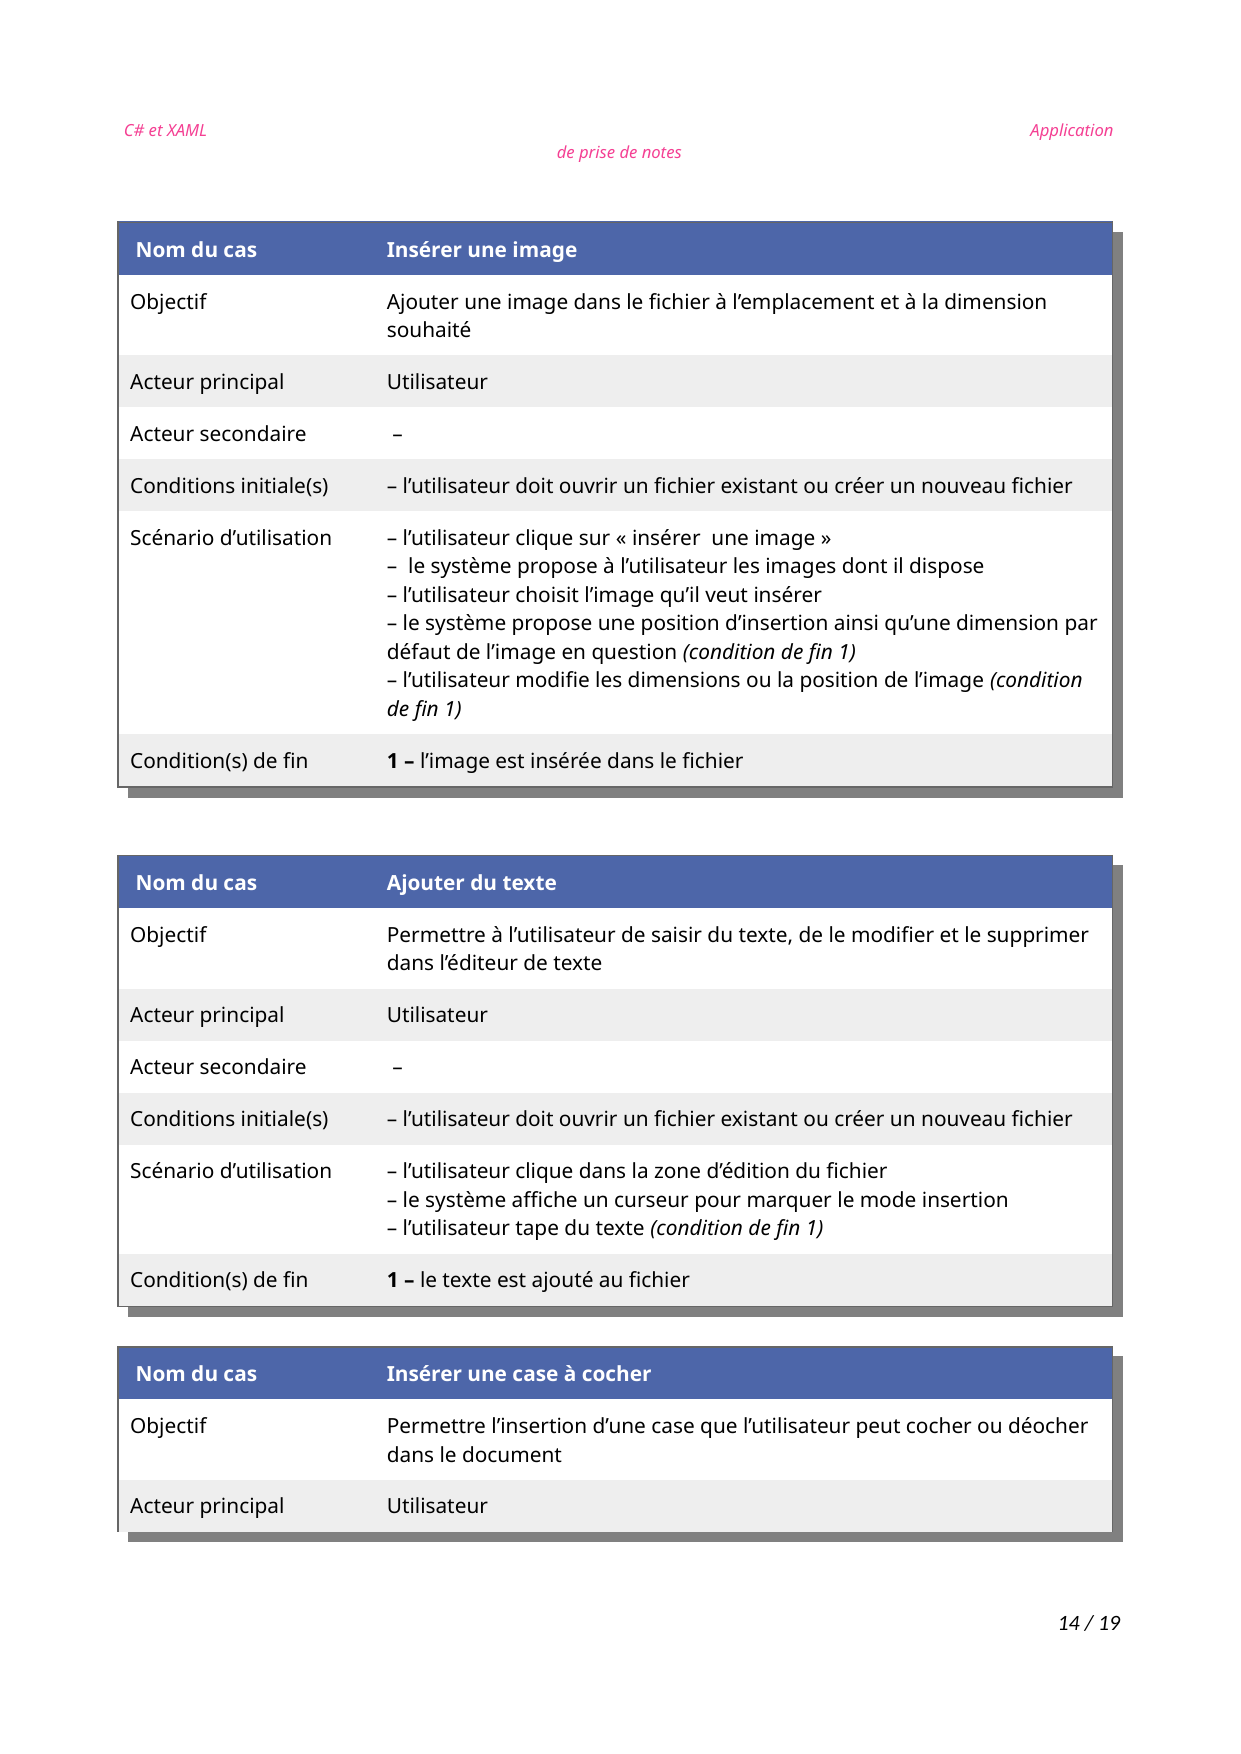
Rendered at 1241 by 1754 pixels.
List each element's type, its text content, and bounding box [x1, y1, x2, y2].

table_cell Condition(s) de fin [119, 1254, 375, 1306]
table_cell Acteur principal [119, 989, 375, 1041]
table_cell Scénario d’utilisation [119, 1145, 375, 1253]
table_header Nom du cas [119, 856, 375, 908]
table_cell – l’utilisateur doit ouvrir un fichier existant ou créer un nouveau fichier [375, 1093, 1112, 1145]
table_cell Acteur principal [119, 355, 375, 407]
table_cell Condition(s) de fin [119, 734, 375, 786]
table_cell 1 – le texte est ajouté au fichier [375, 1254, 1112, 1306]
table_header Insérer une case à cocher [375, 1348, 1112, 1399]
table_cell Objectif [119, 275, 375, 355]
table_cell Objectif [119, 1400, 375, 1480]
table_cell Conditions initiale(s) [119, 1093, 375, 1145]
table_cell Scénario d’utilisation [119, 511, 375, 734]
table_header Ajouter du texte [375, 856, 1112, 908]
table_cell Acteur secondaire [119, 408, 375, 459]
table_cell Ajouter une image dans le fichier à l’emplacement et à la dimension souhaité [375, 275, 1112, 355]
table_cell Acteur secondaire [119, 1041, 375, 1093]
table_header Insérer une image [375, 223, 1112, 275]
table_header Nom du cas [119, 223, 375, 275]
table_cell Conditions initiale(s) [119, 459, 375, 511]
table_cell Objectif [119, 908, 375, 989]
table_cell 1 – l’image est insérée dans le fichier [375, 734, 1112, 786]
table_cell Permettre l’insertion d’une case que l’utilisateur peut cocher ou déocher dans le document [375, 1400, 1112, 1480]
table_cell Permettre à l’utilisateur de saisir du texte, de le modifier et le supprimer dans l’éditeur de texte [375, 908, 1112, 989]
table_cell – [375, 408, 1112, 459]
table_cell – l’utilisateur clique sur « insérer une image » – le système propose à l’utilisateur les images dont il dispose – l’utilisateur choisit l’image qu’il veut insérer – le système propose une position d’insertion ainsi qu’une dimension par défaut de l’image en question (condition de fin 1) – l’utilisateur modifie les dimensions ou la position de l’image (condition de fin 1) [375, 511, 1112, 734]
table_header Nom du cas [119, 1348, 375, 1399]
table_cell Utilisateur [375, 1480, 1112, 1532]
table_cell Utilisateur [375, 989, 1112, 1041]
table_cell – l’utilisateur doit ouvrir un fichier existant ou créer un nouveau fichier [375, 459, 1112, 511]
table_cell Acteur principal [119, 1480, 375, 1532]
table_cell – l’utilisateur clique dans la zone d’édition du fichier – le système affiche un curseur pour marquer le mode insertion – l’utilisateur tape du texte (condition de fin 1) [375, 1145, 1112, 1253]
table_cell – [375, 1041, 1112, 1093]
table_cell Utilisateur [375, 355, 1112, 407]
